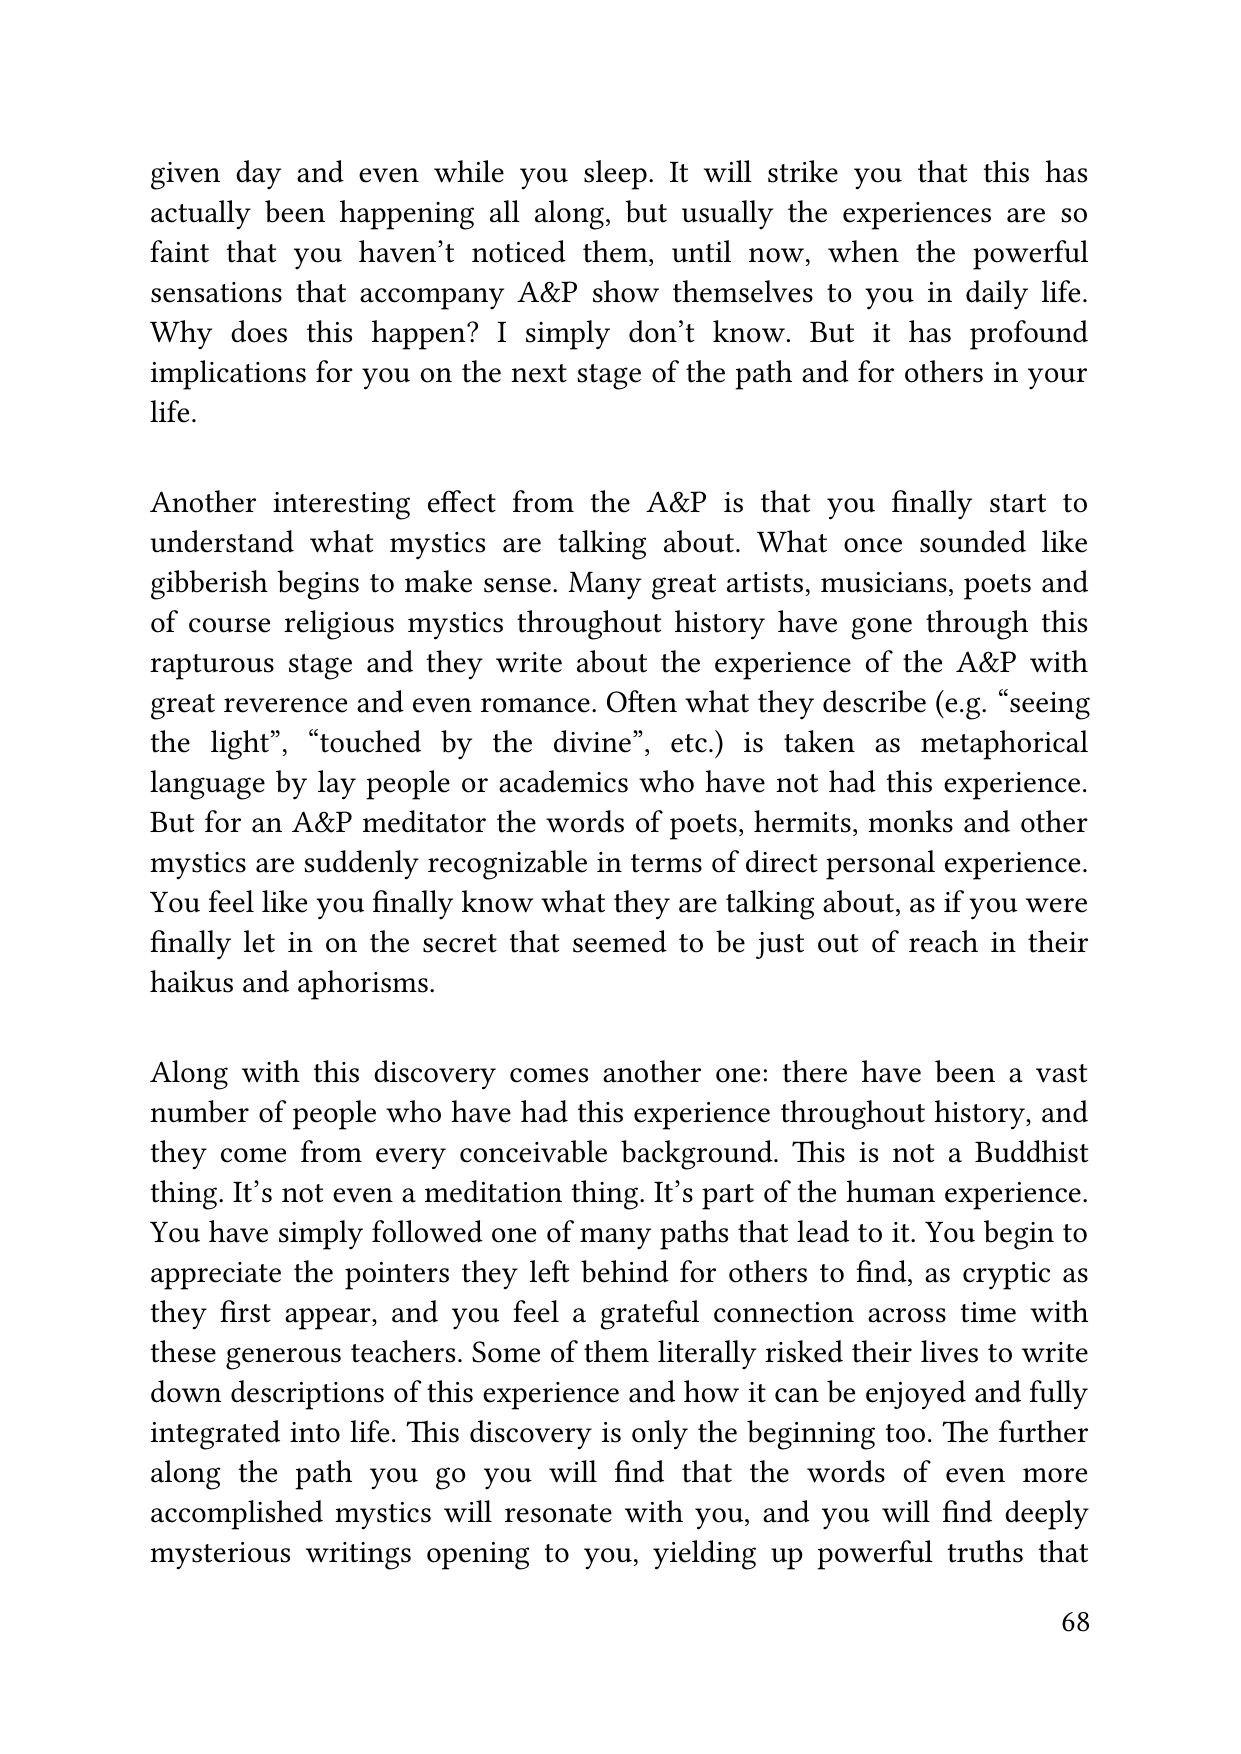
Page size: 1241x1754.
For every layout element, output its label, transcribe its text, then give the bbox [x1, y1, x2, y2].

text Another interesting effect from the A&P is that you finally start to understand what mystics are talking about. What once sounded like gibberish begins to make sense. Many great artists, musicians, poets and of course religious mystics throughout history have gone through this rapturous stage and they write about the experience of the A&P with great reverence and even romance. Often what they describe (e.g. “seeing the light”, “touched by the divine”, etc.) is taken as metaphorical language by lay people or academics who have not had this experience. But for an A&P meditator the words of poets, hermits, monks and other mystics are suddenly recognizable in terms of direct personal experience. You feel like you finally know what they are talking about, as if you were finally let in on the secret that seemed to be just out of reach in their haikus and aphorisms. [150, 480, 1090, 1000]
text Along with this discovery comes another one: there have been a vast number of people who have had this experience throughout history, and they come from every conceivable background. This is not a Buddhist thing. It’s not even a meditation thing. It’s part of the human experience. You have simply followed one of many paths that lead to it. You begin to appreciate the pointers they left behind for others to find, as cryptic as they first appear, and you feel a grateful connection across time with these generous teachers. Some of them literally risked their lives to write down descriptions of this experience and how it can be enjoyed and fully integrated into life. This discovery is only the beginning too. The further along the path you go you will find that the words of even more accomplished mystics will resonate with you, and you will find deeply mysterious writings opening to you, yielding up powerful truths that [150, 1050, 1090, 1570]
text given day and even while you sleep. It will strike you that this has actually been happening all along, but usually the experiences are so faint that you haven’t noticed them, until now, when the powerful sensations that accompany A&P show themselves to you in daily life. Why does this happen? I simply don’t know. But it has profound implications for you on the next stage of the path and for others in your life. [150, 150, 1090, 430]
